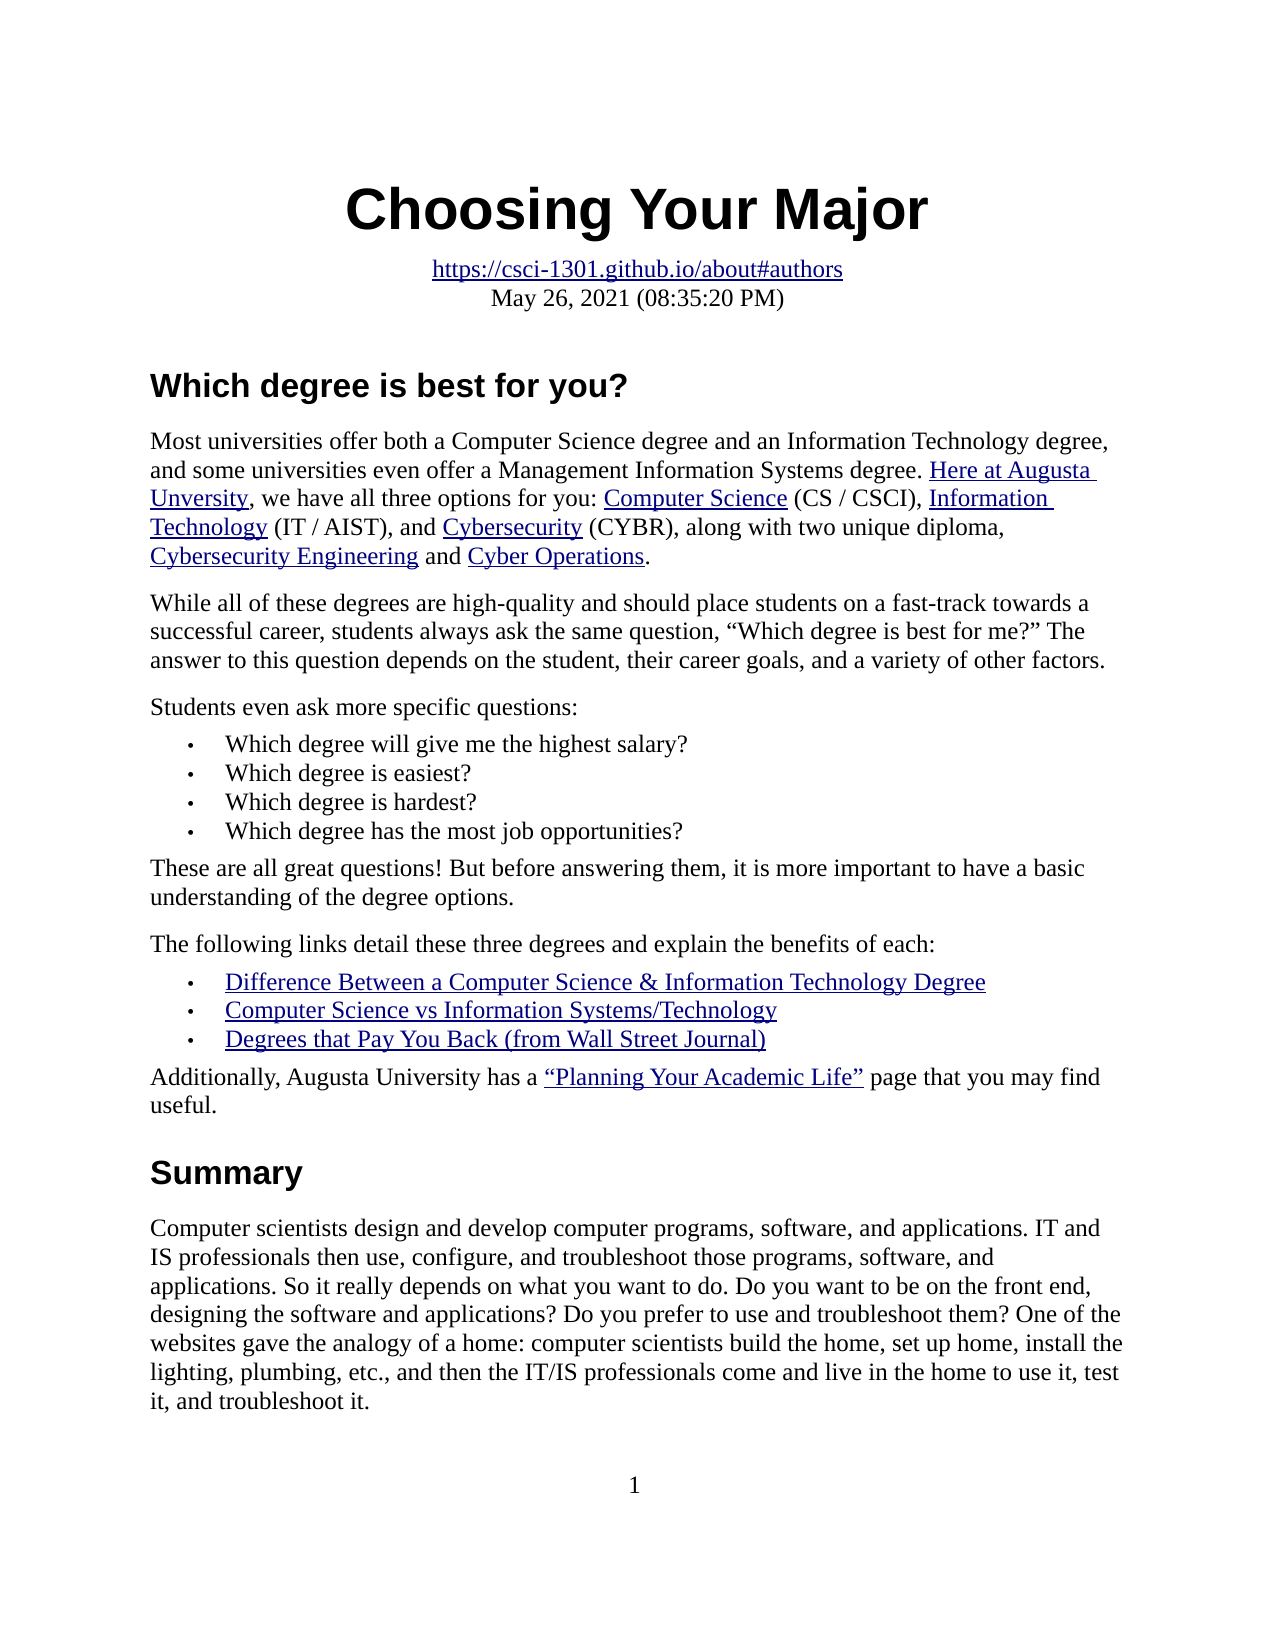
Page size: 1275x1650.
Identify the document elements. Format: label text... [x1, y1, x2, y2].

subtitle Summary [150, 1153, 1125, 1192]
text Additionally, Augusta University has a “Planning Your Academic Life” page that you may find useful. [150, 1062, 1125, 1119]
list Which degree has the most job opportunities? [187, 816, 1125, 844]
title Choosing Your Major [150, 175, 1125, 242]
text Computer scientists design and develop computer programs, software, and applications. IT and IS professionals then use, configure, and troubleshoot those programs, software, and applications. So it really depends on what you want to do. Do you want to be on the front end, designing the software and applications? Do you prefer to use and troubleshoot them? One of the websites gave the analogy of a home: computer scientists build the home, set up home, install the lighting, plumbing, etc., and then the IT/IS professionals come and live in the home to use it, test it, and troubleshoot it. [150, 1213, 1125, 1414]
text Most universities offer both a Computer Science degree and an Information Technology degree, and some universities even offer a Management Information Systems degree. Here at Augusta Unversity, we have all three options for you: Computer Science (CS / CSCI), Information Technology (IT / AIST), and Cybersecurity (CYBR), along with two unique diploma, Cybersecurity Engineering and Cyber Operations. [150, 426, 1125, 570]
list Computer Science vs Information Systems/Technology [187, 995, 1125, 1024]
list Difference Between a Computer Science & Information Technology Degree [187, 967, 1125, 995]
list Which degree will give me the highest salary? [187, 729, 1125, 758]
text https://csci-1301.github.io/about#authors [150, 254, 1125, 283]
text May 26, 2021 (08:35:20 PM) [150, 283, 1125, 312]
subtitle Which degree is best for you? [150, 366, 1125, 404]
text Students even ask more specific questions: [150, 692, 1125, 721]
list Which degree is easiest? [187, 758, 1125, 787]
text While all of these degrees are high-quality and should place students on a fast-track towards a successful career, students always ask the same question, “Which degree is best for me?” The answer to this question depends on the student, their career goals, and a variety of other factors. [150, 588, 1125, 674]
text These are all great questions! But before answering them, it is more important to have a basic understanding of the degree options. [150, 853, 1125, 911]
text The following links detail these three degrees and explain the benefits of each: [150, 929, 1125, 958]
list Degrees that Pay You Back (from Wall Street Journal) [187, 1024, 1125, 1053]
list Which degree is hardest? [187, 787, 1125, 816]
